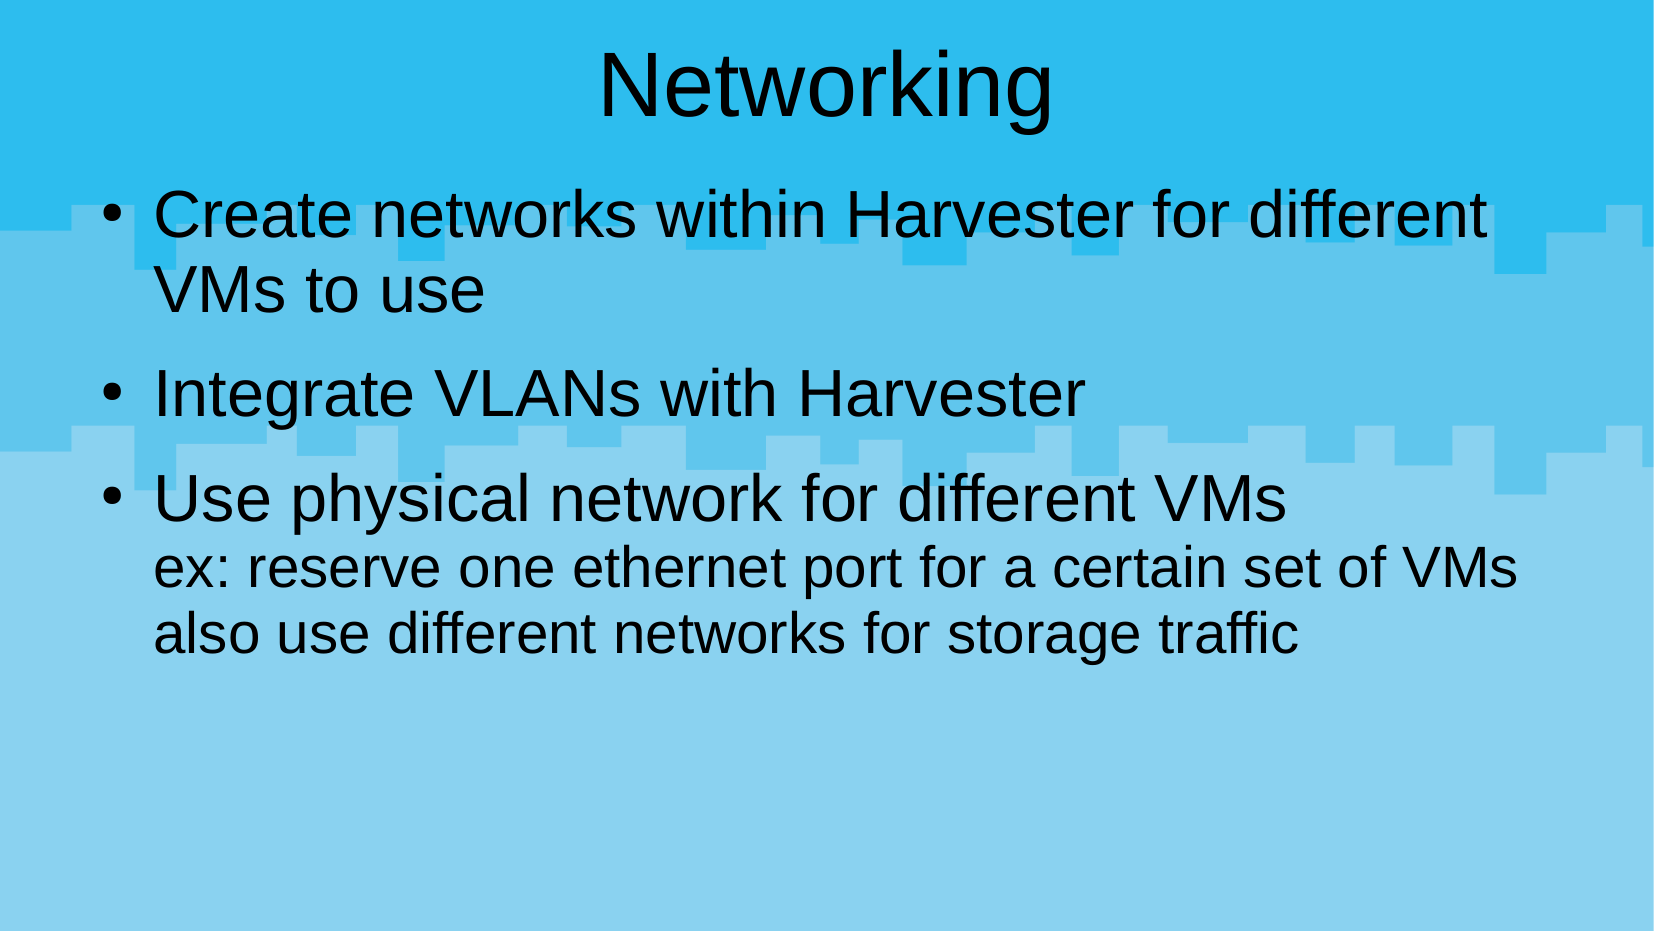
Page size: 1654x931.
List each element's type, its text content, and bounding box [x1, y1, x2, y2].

list Create networks within Harvester for different VMs to use Integrate VLANs with Harvester Use physical network for different VMs ex: reserve one ethernet port for a certain set of VMs also use different networks for storage traffic [82, 177, 1571, 827]
picture [0, 0, 1654, 931]
title Networking [82, 7, 1571, 163]
